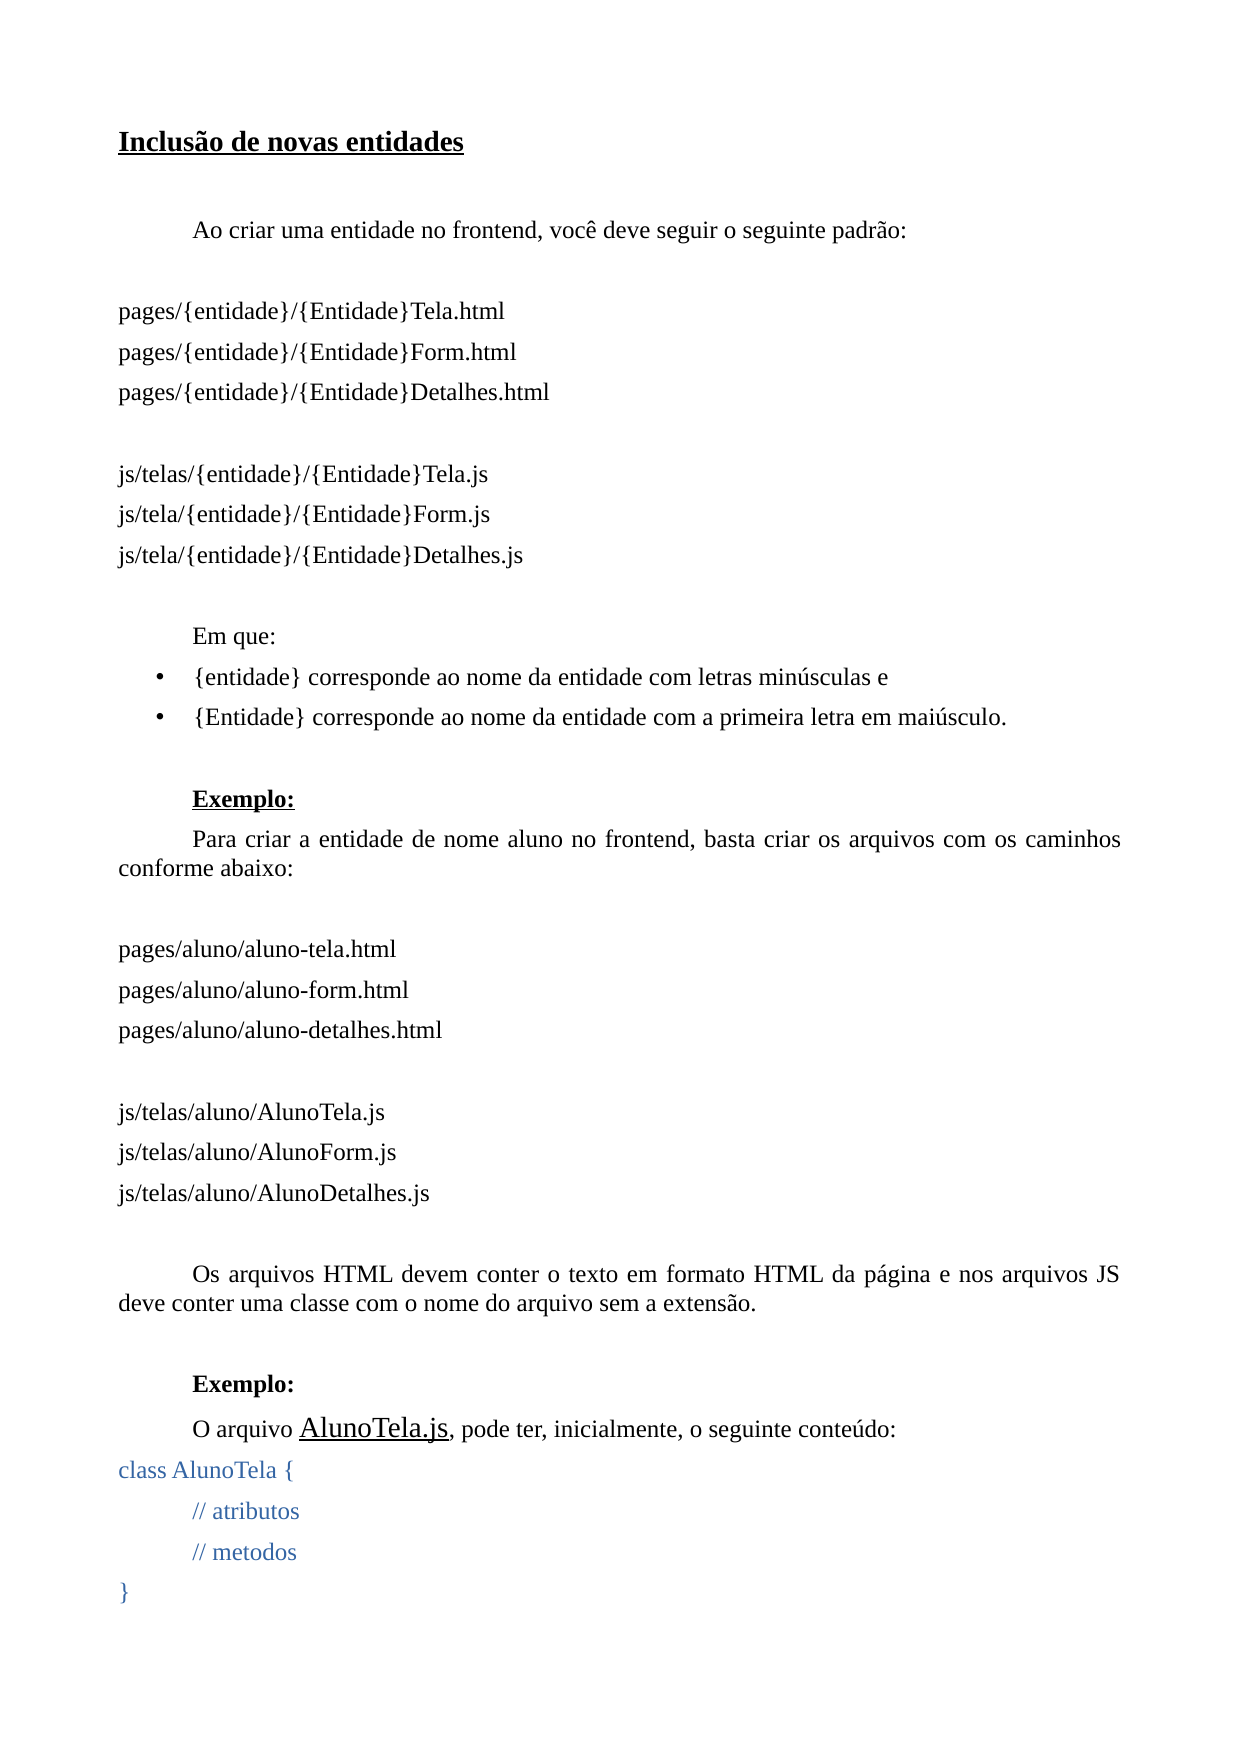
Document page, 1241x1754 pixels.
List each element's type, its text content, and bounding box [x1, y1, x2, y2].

text Para criar a entidade de nome aluno no frontend, basta criar os arquivos com os caminhos conforme abaixo: [118, 824, 1122, 882]
text Em que: [118, 621, 1122, 650]
text Os arquivos HTML devem conter o texto em formato HTML da página e nos arquivos JS deve conter uma classe com o nome do arquivo sem a extensão. [118, 1259, 1122, 1317]
text pages/{entidade}/{Entidade}Tela.html [118, 296, 1122, 325]
text js/telas/{entidade}/{Entidade}Tela.js [118, 459, 1122, 487]
text Ao criar uma entidade no frontend, você deve seguir o seguinte padrão: [118, 215, 1122, 244]
text // metodos [118, 1537, 1122, 1565]
text Inclusão de novas entidades [118, 124, 1122, 158]
text Exemplo: [118, 1369, 1122, 1398]
text pages/aluno/aluno-form.html [118, 975, 1122, 1004]
list {entidade} corresponde ao nome da entidade com letras minúsculas e [156, 662, 1122, 691]
text // atributos [118, 1496, 1122, 1525]
text js/telas/aluno/AlunoTela.js [118, 1097, 1122, 1126]
text js/tela/{entidade}/{Entidade}Form.js [118, 499, 1122, 528]
text js/telas/aluno/AlunoDetalhes.js [118, 1178, 1122, 1207]
text class AlunoTela { [118, 1455, 1122, 1484]
text js/tela/{entidade}/{Entidade}Detalhes.js [118, 540, 1122, 569]
text pages/aluno/aluno-detalhes.html [118, 1016, 1122, 1044]
text js/telas/aluno/AlunoForm.js [118, 1137, 1122, 1166]
text pages/{entidade}/{Entidade}Detalhes.html [118, 377, 1122, 406]
list {Entidade} corresponde ao nome da entidade com a primeira letra em maiúsculo. [156, 702, 1122, 731]
text Exemplo: [118, 784, 1122, 812]
text } [118, 1577, 1122, 1606]
text O arquivo AlunoTela.js, pode ter, inicialmente, o seguinte conteúdo: [118, 1410, 1122, 1443]
text pages/aluno/aluno-tela.html [118, 934, 1122, 963]
text pages/{entidade}/{Entidade}Form.html [118, 337, 1122, 366]
